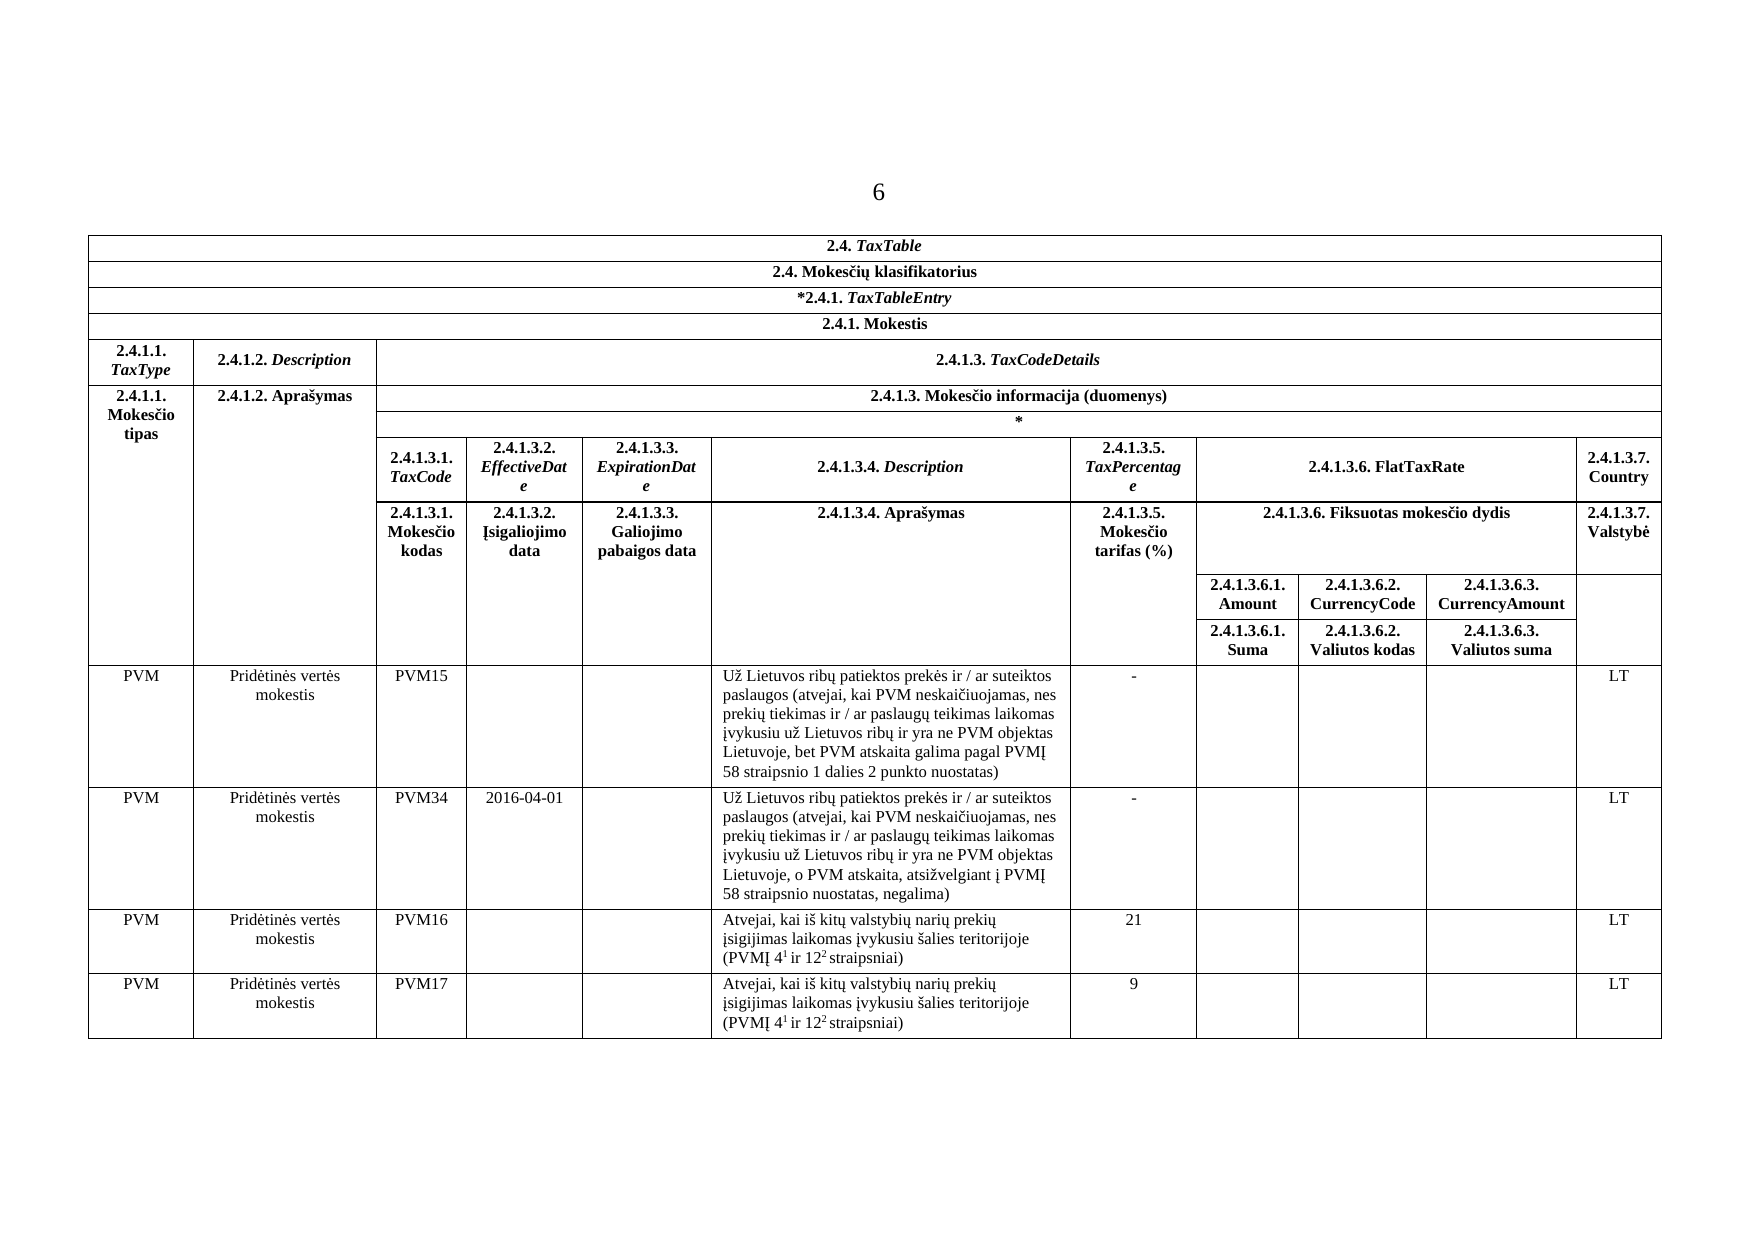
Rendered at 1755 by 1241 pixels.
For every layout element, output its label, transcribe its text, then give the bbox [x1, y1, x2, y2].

table_cell [1299, 974, 1426, 1037]
table_cell Pridėtinės vertės mokestis [194, 666, 376, 787]
table_header 2.4. TaxTable [89, 236, 1661, 261]
table_cell 2.4.1.3.6.2. CurrencyCode [1299, 575, 1426, 619]
table_cell 2.4.1.3.1. TaxCode [377, 438, 466, 501]
table_cell [583, 910, 711, 973]
table_cell 2.4.1.3.3. Galiojimo pabaigos data [583, 503, 711, 664]
table_cell Atvejai, kai iš kitų valstybių narių prekių įsigijimas laikomas įvykusiu šalies teritorijoje (PVMĮ 41 ir 122 straipsniai) [712, 910, 1070, 973]
table_cell PVM [89, 974, 193, 1037]
table_cell [467, 910, 582, 973]
table_cell 2.4.1.2. Description [194, 340, 376, 384]
table_cell LT [1577, 910, 1661, 973]
table_cell LT [1577, 788, 1661, 908]
table_cell PVM34 [377, 788, 466, 908]
table_cell [1427, 974, 1576, 1037]
table_cell PVM16 [377, 910, 466, 973]
table_cell 2.4. Mokesčių klasifikatorius [89, 262, 1661, 287]
table_cell *2.4.1. TaxTableEntry [89, 288, 1661, 313]
table_cell 2.4.1.3.4. Aprašymas [712, 503, 1070, 664]
table_cell 2.4.1. Mokestis [89, 314, 1661, 339]
table_cell [583, 788, 711, 908]
table_cell 2.4.1.3.6. FlatTaxRate [1197, 438, 1576, 501]
table_cell 2.4.1.3.3. ExpirationDate [583, 438, 711, 501]
table_cell [1197, 666, 1298, 787]
table_cell 2.4.1.3. TaxCodeDetails [377, 340, 1661, 384]
table_cell - [1071, 788, 1196, 908]
table_cell 2016-04-01 [467, 788, 582, 908]
table_cell 2.4.1.3.6.1. Amount [1197, 575, 1298, 619]
table_cell 2.4.1.1. Mokesčio tipas [89, 386, 193, 664]
table_cell PVM [89, 910, 193, 973]
table_cell 2.4.1.3.6. Fiksuotas mokesčio dydis [1197, 503, 1576, 574]
table_cell [1427, 910, 1576, 973]
table_cell [1299, 666, 1426, 787]
table_cell PVM [89, 788, 193, 908]
table_cell [1577, 575, 1661, 664]
table_cell [1427, 788, 1576, 908]
table_cell [467, 974, 582, 1037]
table_cell 2.4.1.1. TaxType [89, 340, 193, 384]
table_cell 2.4.1.3.6.1. Suma [1197, 620, 1298, 664]
table_cell [1299, 788, 1426, 908]
table_cell LT [1577, 666, 1661, 787]
table_cell 2.4.1.3.2. EffectiveDate [467, 438, 582, 501]
table_cell PVM15 [377, 666, 466, 787]
table_cell 2.4.1.3. Mokesčio informacija (duomenys) [377, 386, 1661, 411]
table_cell 2.4.1.3.7. Valstybė [1577, 503, 1661, 574]
table_cell [1197, 910, 1298, 973]
table_cell PVM [89, 666, 193, 787]
table_cell [1299, 910, 1426, 973]
table_cell 2.4.1.3.7. Country [1577, 438, 1661, 501]
table_cell - [1071, 666, 1196, 787]
table_cell 2.4.1.2. Aprašymas [194, 386, 376, 664]
table_cell 21 [1071, 910, 1196, 973]
table_cell LT [1577, 974, 1661, 1037]
table_cell [467, 666, 582, 787]
table_cell [1197, 788, 1298, 908]
table_cell Atvejai, kai iš kitų valstybių narių prekių įsigijimas laikomas įvykusiu šalies teritorijoje (PVMĮ 41 ir 122 straipsniai) [712, 974, 1070, 1037]
table_cell 2.4.1.3.1. Mokesčio kodas [377, 503, 466, 664]
table_cell 2.4.1.3.5. Mokesčio tarifas (%) [1071, 503, 1196, 664]
table_cell [1197, 974, 1298, 1037]
table_cell Už Lietuvos ribų patiektos prekės ir / ar suteiktos paslaugos (atvejai, kai PVM neskaičiuojamas, nes prekių tiekimas ir / ar paslaugų teikimas laikomas įvykusiu už Lietuvos ribų ir yra ne PVM objektas Lietuvoje, o PVM atskaita, atsižvelgiant į PVMĮ 58 straipsnio nuostatas, negalima) [712, 788, 1070, 908]
table_cell 2.4.1.3.4. Description [712, 438, 1070, 501]
table_cell * [377, 412, 1661, 437]
table_cell Pridėtinės vertės mokestis [194, 910, 376, 973]
table_cell Pridėtinės vertės mokestis [194, 974, 376, 1037]
table_cell 9 [1071, 974, 1196, 1037]
table_cell [583, 974, 711, 1037]
table_cell 2.4.1.3.5. TaxPercentage [1071, 438, 1196, 501]
table_cell 2.4.1.3.2. Įsigaliojimo data [467, 503, 582, 664]
table_cell 2.4.1.3.6.2. Valiutos kodas [1299, 620, 1426, 664]
table_cell [583, 666, 711, 787]
table_cell 2.4.1.3.6.3. CurrencyAmount [1427, 575, 1576, 619]
table_cell PVM17 [377, 974, 466, 1037]
table_cell Už Lietuvos ribų patiektos prekės ir / ar suteiktos paslaugos (atvejai, kai PVM neskaičiuojamas, nes prekių tiekimas ir / ar paslaugų teikimas laikomas įvykusiu už Lietuvos ribų ir yra ne PVM objektas Lietuvoje, bet PVM atskaita galima pagal PVMĮ 58 straipsnio 1 dalies 2 punkto nuostatas) [712, 666, 1070, 787]
table_cell [1427, 666, 1576, 787]
table_cell 2.4.1.3.6.3. Valiutos suma [1427, 620, 1576, 664]
table_cell Pridėtinės vertės mokestis [194, 788, 376, 908]
